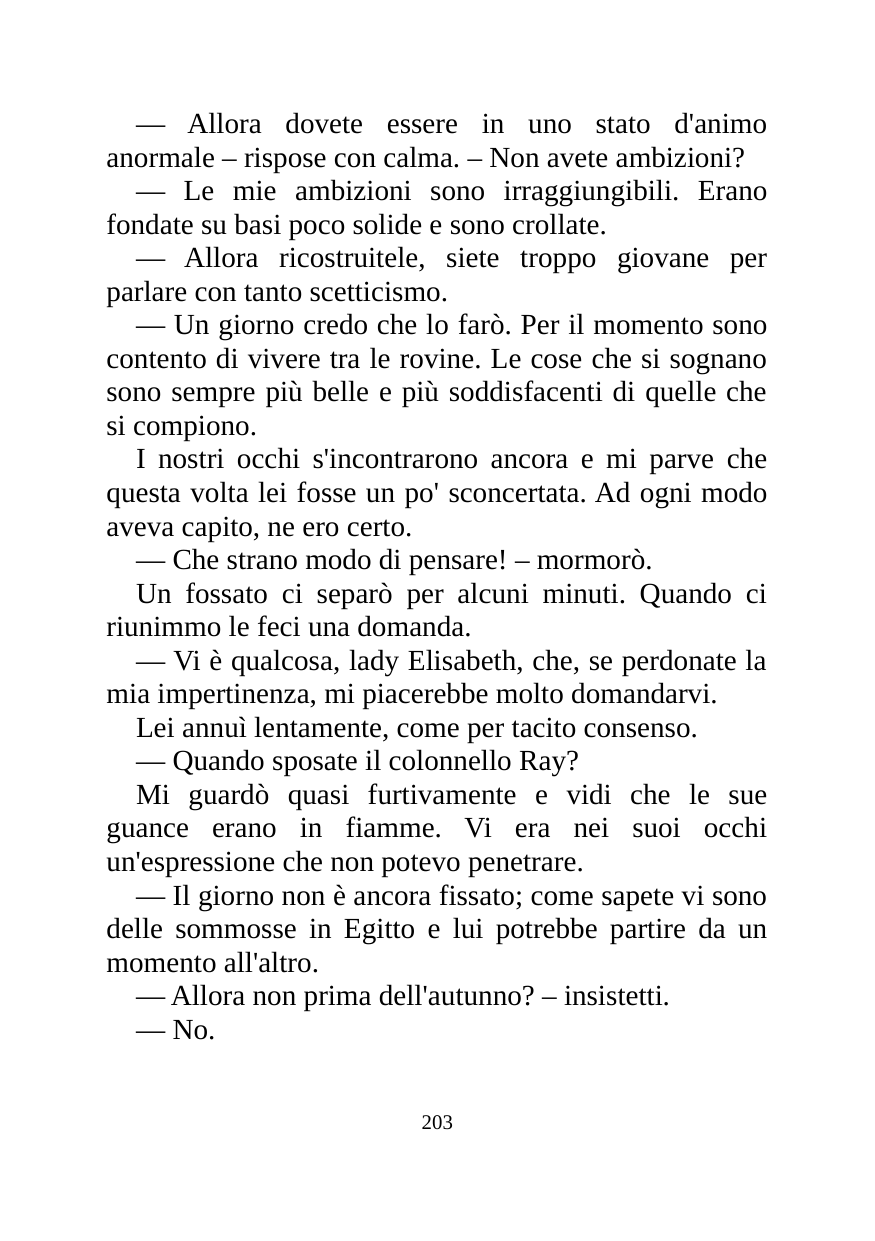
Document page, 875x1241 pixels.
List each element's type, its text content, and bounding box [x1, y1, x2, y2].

text — Quando sposate il colonnello Ray? [106, 743, 768, 777]
text — Le mie ambizioni sono irraggiungibili. Erano fondate su basi poco solide e sono crollate. [106, 173, 768, 240]
text — Il giorno non è ancora fissato; come sapete vi sono delle sommosse in Egitto e lui potrebbe partire da un momento all'altro. [106, 878, 768, 978]
text Mi guardò quasi furtivamente e vidi che le sue guance erano in fiamme. Vi era nei suoi occhi un'espressione che non potevo penetrare. [106, 777, 768, 878]
text — No. [106, 1012, 768, 1045]
text — Allora non prima dell'autunno? – insistetti. [106, 978, 768, 1012]
text I nostri occhi s'incontrarono ancora e mi parve che questa volta lei fosse un po' sconcertata. Ad ogni modo aveva capito, ne ero certo. [106, 442, 768, 542]
text — Che strano modo di pensare! – mormorò. [106, 542, 768, 576]
text Un fossato ci separò per alcuni minuti. Quando ci riunimmo le feci una domanda. [106, 576, 768, 643]
text — Un giorno credo che lo farò. Per il momento sono contento di vivere tra le rovine. Le cose che si sognano sono sempre più belle e più soddisfacenti di quelle che si compiono. [106, 307, 768, 442]
text — Allora dovete essere in uno stato d'animo anormale – rispose con calma. – Non avete ambizioni? [106, 106, 768, 173]
text — Allora ricostruitele, siete troppo giovane per parlare con tanto scetticismo. [106, 240, 768, 307]
text — Vi è qualcosa, lady Elisabeth, che, se perdonate la mia impertinenza, mi piacerebbe molto domandarvi. [106, 643, 768, 710]
text Lei annuì lentamente, come per tacito consenso. [106, 710, 768, 743]
